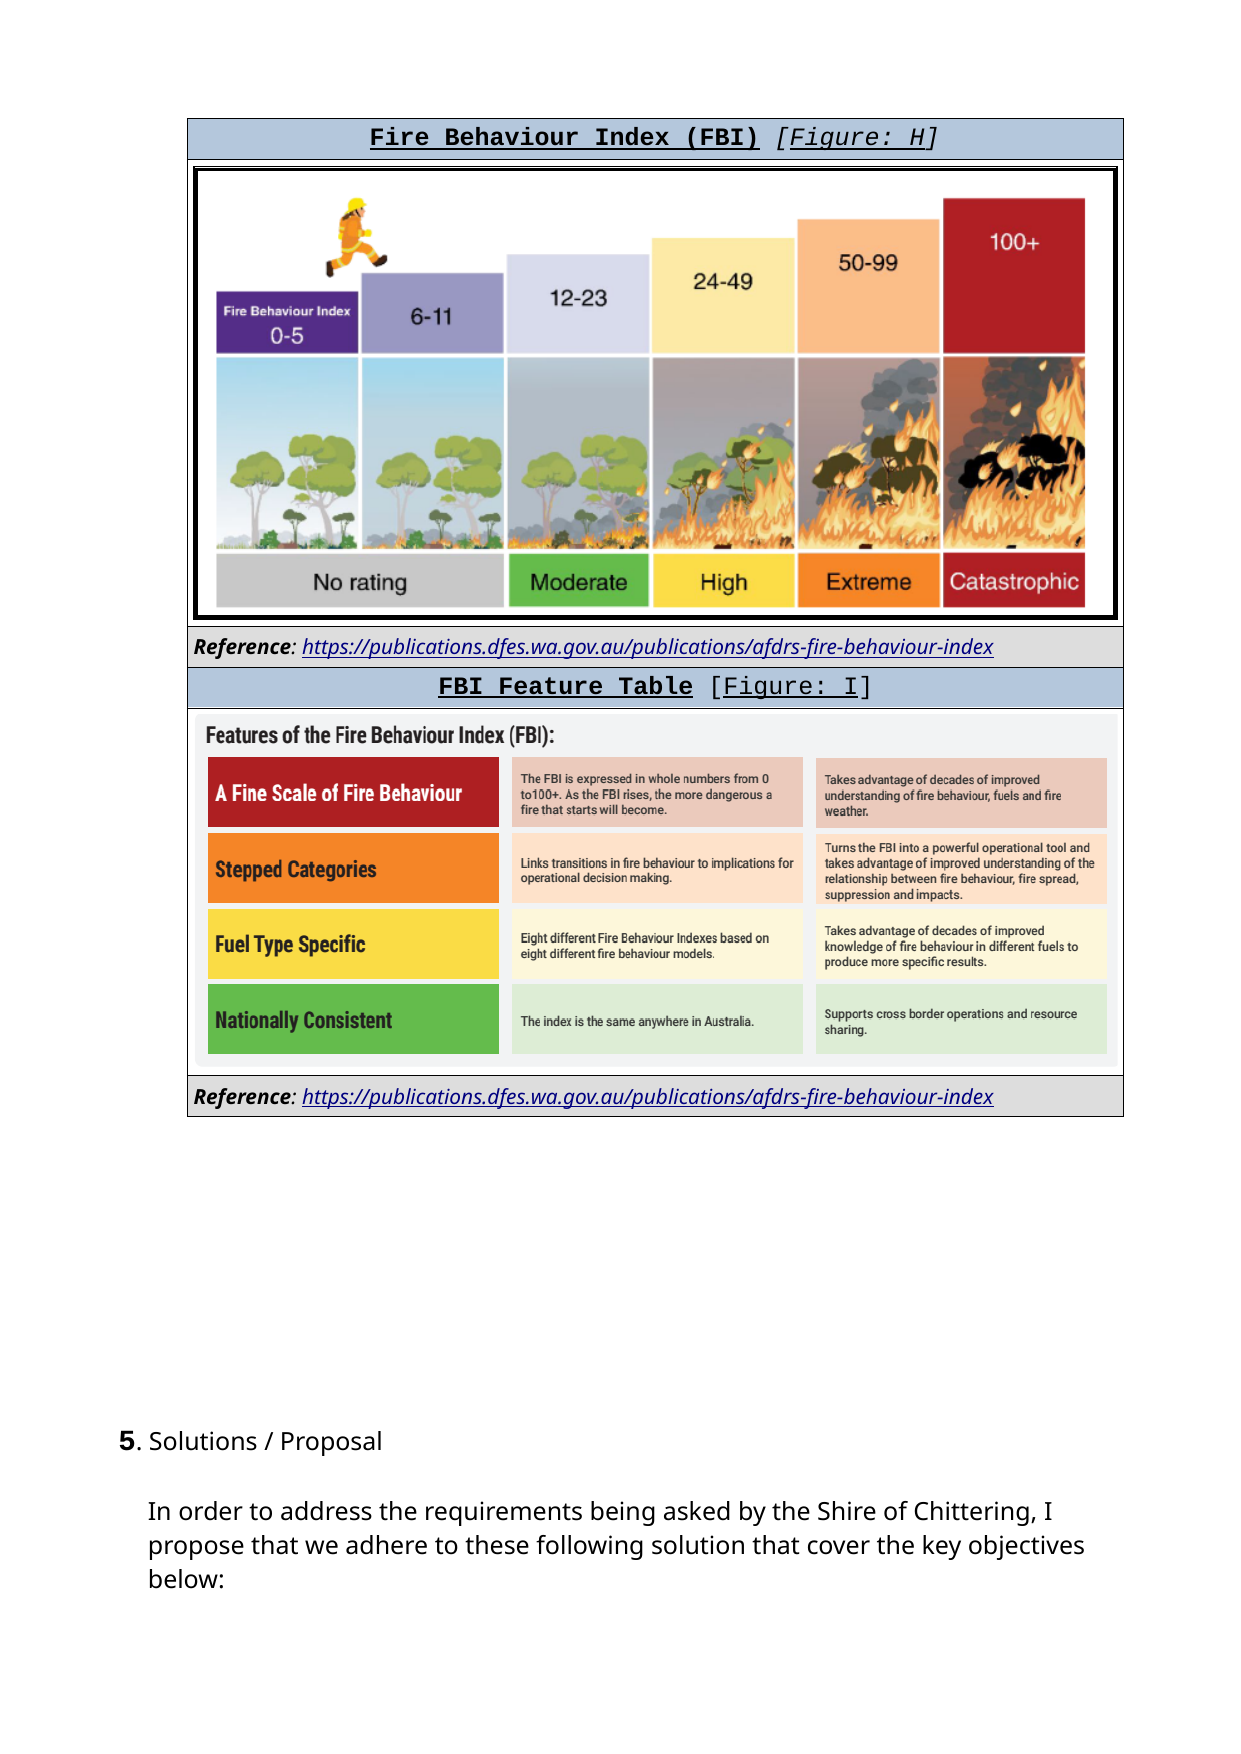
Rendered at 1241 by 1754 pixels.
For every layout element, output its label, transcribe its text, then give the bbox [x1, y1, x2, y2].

table_cell Reference: https://publications.dfes.wa.gov.au/publications/afdrs-fire-behaviour-index [188, 627, 1123, 667]
picture [193, 714, 1118, 1070]
text 5. Solutions / Proposal [118, 1424, 1122, 1459]
table_cell Reference: https://publications.dfes.wa.gov.au/publications/afdrs-fire-behaviour-index [188, 1076, 1123, 1116]
text In order to address the requirements being asked by the Shire of Chittering, I propose that we adhere to these following solution that cover the key objectives below: [148, 1493, 1122, 1595]
table_cell [188, 709, 1123, 1075]
table_header Fire Behaviour Index (FBI) [Figure: H] [188, 119, 1123, 159]
table_cell [188, 160, 1123, 626]
picture [201, 173, 1110, 613]
table_cell FBI Feature Table [Figure: I] [188, 668, 1123, 707]
